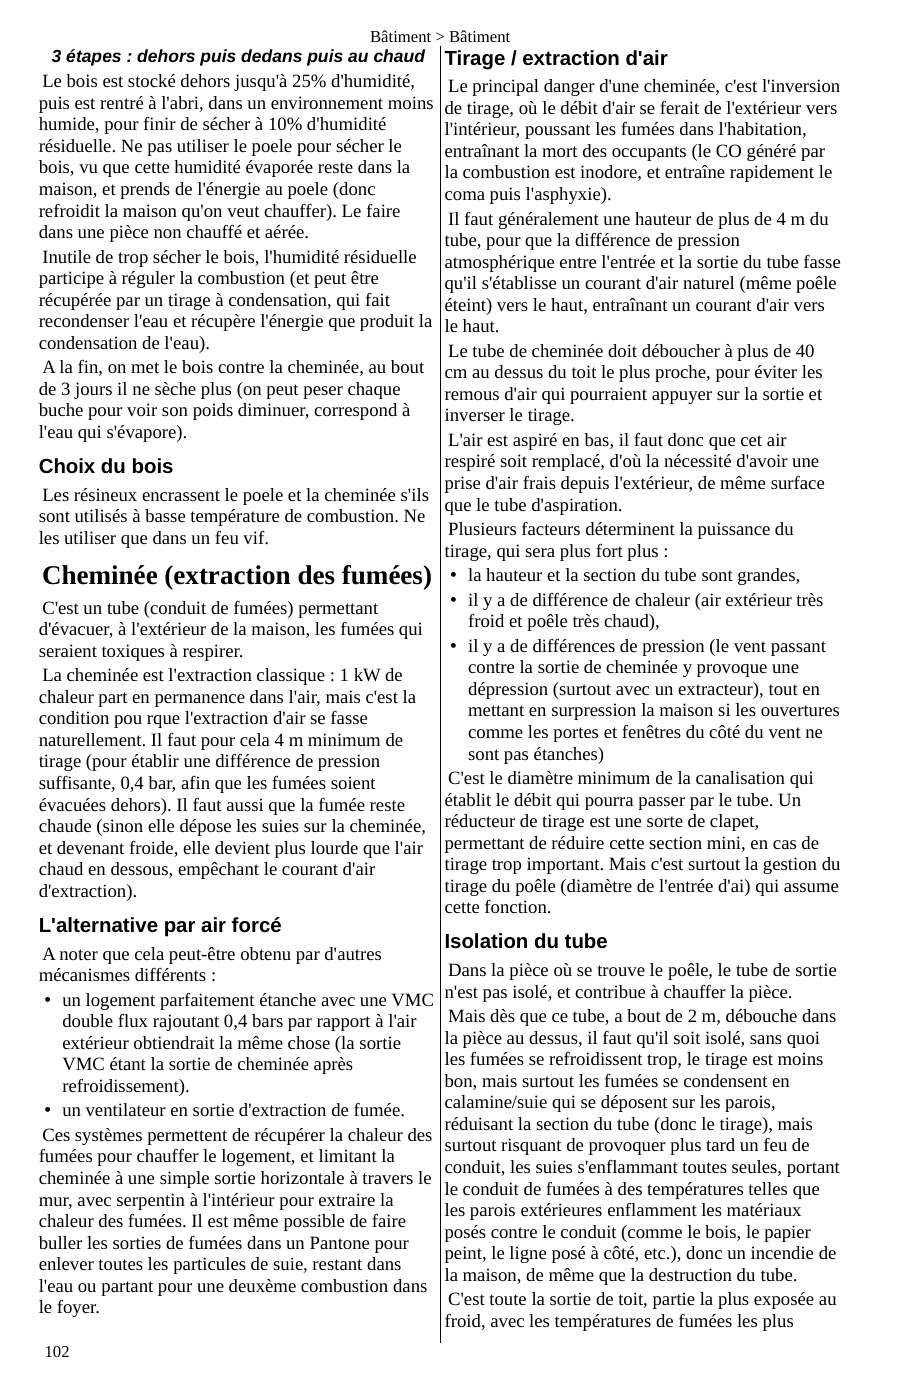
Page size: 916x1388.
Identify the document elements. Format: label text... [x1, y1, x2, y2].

text Le principal danger d'une cheminée, c'est l'inversion de tirage, où le débit d'air se ferait de l'extérieur vers l'intérieur, poussant les fumées dans l'habitation, entraînant la mort des occupants (le CO généré par la combustion est inodore, et entraîne rapidement le coma puis l'asphyxie). [444, 75, 841, 204]
list il y a de différence de chaleur (air extérieur très froid et poêle très chaud), [450, 588, 841, 632]
text Mais dès que ce tube, a bout de 2 m, débouche dans la pièce au dessus, il faut qu'il soit isolé, sans quoi les fumées se refroidissent trop, le tirage est moins bon, mais surtout les fumées se condensent en calamine/suie qui se déposent sur les parois, réduisant la section du tube (donc le tirage), mais surtout risquant de provoquer plus tard un feu de conduit, les suies s'enflammant toutes seules, portant le conduit de fumées à des températures telles que les parois extérieures enflamment les matériaux posés contre le conduit (comme le bois, le papier peint, le ligne posé à côté, etc.), donc un incendie de la maison, de même que la destruction du tube. [444, 1005, 841, 1285]
subtitle 3 étapes : dehors puis dedans puis au chaud [51, 46, 436, 66]
text Le tube de cheminée doit déboucher à plus de 40 cm au dessus du toit le plus proche, pour éviter les remous d'air qui pourraient appuyer sur la sortie et inverser le tirage. [444, 340, 841, 426]
subtitle Choix du bois [38, 454, 436, 478]
text Dans la pièce où se trouve le poêle, le tube de sortie n'est pas isolé, et contribue à chauffer la pièce. [444, 959, 841, 1002]
text L'air est aspiré en bas, il faut donc que cet air respiré soit remplacé, d'où la nécessité d'avoir une prise d'air frais depuis l'extérieur, de même surface que le tube d'aspiration. [444, 429, 841, 515]
subtitle Cheminée (extraction des fumées) [38, 559, 436, 590]
list un logement parfaitement étanche avec une VMC double flux rajoutant 0,4 bars par rapport à l'air extérieur obtiendrait la même chose (la sortie VMC étant la sortie de cheminée après refroidissement). [44, 988, 436, 1096]
text Le bois est stocké dehors jusqu'à 25% d'humidité, puis est rentré à l'abri, dans un environnement moins humide, pour finir de sécher à 10% d'humidité résiduelle. Ne pas utiliser le poele pour sécher le bois, vu que cette humidité évaporée reste dans la maison, et prends de l'énergie au poele (donc refroidit la maison qu'on veut chauffer). Le faire dans une pièce non chauffé et aérée. [38, 70, 436, 243]
text Plusieurs facteurs déterminent la puissance du tirage, qui sera plus fort plus : [444, 518, 841, 561]
text Ces systèmes permettent de récupérer la chaleur des fumées pour chauffer le logement, et limitant la cheminée à une simple sortie horizontale à travers le mur, avec serpentin à l'intérieur pour extraire la chaleur des fumées. Il est même possible de faire buller les sorties de fumées dans un Pantone pour enlever toutes les particules de suie, restant dans l'eau ou partant pour une deuxème combustion dans le foyer. [38, 1124, 436, 1318]
text C'est un tube (conduit de fumées) permettant d'évacuer, à l'extérieur de la maison, les fumées qui seraient toxiques à respirer. [38, 597, 436, 661]
text C'est toute la sortie de toit, partie la plus exposée au froid, avec les températures de fumées les plus [444, 1288, 841, 1331]
text C'est le diamètre minimum de la canalisation qui établit le débit qui pourra passer par le tube. Un réducteur de tirage est une sorte de clapet, permettant de réduire cette section mini, en cas de tirage trop important. Mais c'est surtout la gestion du tirage du poêle (diamètre de l'entrée d'ai) qui assume cette fonction. [444, 767, 841, 918]
text Il faut généralement une hauteur de plus de 4 m du tube, pour que la différence de pression atmosphérique entre l'entrée et la sortie du tube fasse qu'il s'établisse un courant d'air naturel (même poêle éteint) vers le haut, entraînant un courant d'air vers le haut. [444, 207, 841, 337]
list il y a de différences de pression (le vent passant contre la sortie de cheminée y provoque une dépression (surtout avec un extracteur), tout en mettant en surpression la maison si les ouvertures comme les portes et fenêtres du côté du vent ne sont pas étanches) [450, 634, 841, 764]
text A noter que cela peut-être obtenu par d'autres mécanismes différents : [38, 942, 436, 986]
list la hauteur et la section du tube sont grandes, [450, 564, 841, 586]
subtitle Tirage / extraction d'air [444, 46, 841, 69]
text La cheminée est l'extraction classique : 1 kW de chaleur part en permanence dans l'air, mais c'est la condition pou rque l'extraction d'air se fasse naturellement. Il faut pour cela 4 m minimum de tirage (pour établir une différence de pression suffisante, 0,4 bar, afin que les fumées soient évacuées dehors). Il faut aussi que la fumée reste chaude (sinon elle dépose les suies sur la cheminée, et devenant froide, elle devient plus lourde que l'air chaud en dessous, empêchant le courant d'air d'extraction). [38, 664, 436, 901]
text A la fin, on met le bois contre la cheminée, au bout de 3 jours il ne sèche plus (on peut peser chaque buche pour voir son poids diminuer, correspond à l'eau qui s'évapore). [38, 356, 436, 442]
list un ventilateur en sortie d'extraction de fumée. [44, 1099, 436, 1121]
subtitle L'alternative par air forcé [38, 913, 436, 937]
subtitle Isolation du tube [444, 929, 841, 953]
text Les résineux encrassent le poele et la cheminée s'ils sont utilisés à basse température de combustion. Ne les utiliser que dans un feu vif. [38, 484, 436, 548]
text Inutile de trop sécher le bois, l'humidité résiduelle participe à réguler la combustion (et peut être récupérée par un tirage à condensation, qui fait recondenser l'eau et récupère l'énergie que produit la condensation de l'eau). [38, 246, 436, 353]
